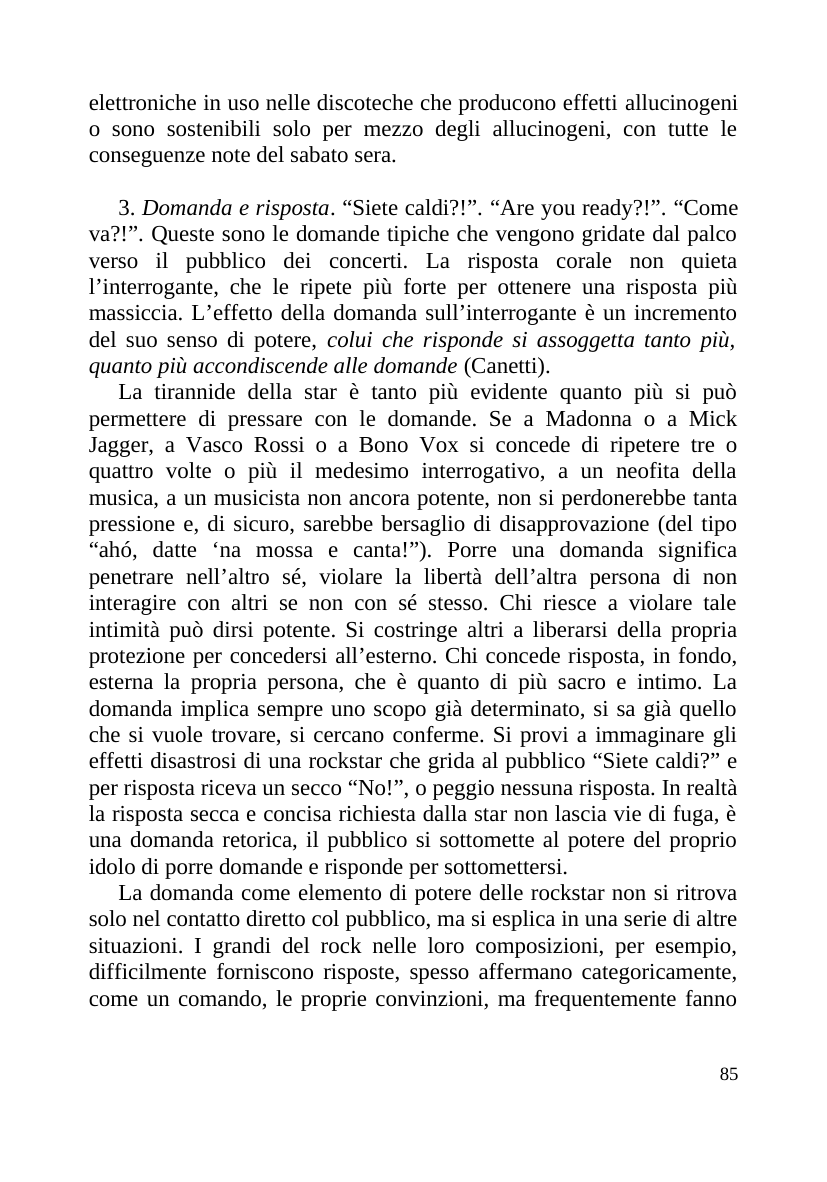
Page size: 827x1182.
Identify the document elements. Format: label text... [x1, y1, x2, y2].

text La domanda come elemento di potere delle rockstar non si ritrova solo nel contatto diretto col pubblico, ma si esplica in una serie di altre situazioni. I grandi del rock nelle loro composizioni, per esempio, difficilmente forniscono risposte, spesso affermano categoricamente, come un comando, le proprie convinzioni, ma frequentemente fanno [88, 879, 738, 1011]
text elettroniche in uso nelle discoteche che producono effetti allucinogeni o sono sostenibili solo per mezzo degli allucinogeni, con tutte le conseguenze note del sabato sera. [88, 88, 738, 168]
text La tirannide della star è tanto più evidente quanto più si può permettere di pressare con le domande. Se a Madonna o a Mick Jagger, a Vasco Rossi o a Bono Vox si concede di ripetere tre o quattro volte o più il medesimo interrogativo, a un neofita della musica, a un musicista non ancora potente, non si perdonerebbe tanta pressione e, di sicuro, sarebbe bersaglio di disapprovazione (del tipo “ahó, datte ‘na mossa e canta!”). Porre una domanda significa penetrare nell’altro sé, violare la libertà dell’altra persona di non interagire con altri se non con sé stesso. Chi riesce a violare tale intimità può dirsi potente. Si costringe altri a liberarsi della propria protezione per concedersi all’esterno. Chi concede risposta, in fondo, esterna la propria persona, che è quanto di più sacro e intimo. La domanda implica sempre uno scopo già determinato, si sa già quello che si vuole trovare, si cercano conferme. Si provi a immaginare gli effetti disastrosi di una rockstar che grida al pubblico “Siete caldi?” e per risposta riceva un secco “No!”, o peggio nessuna risposta. In realtà la risposta secca e concisa richiesta dalla star non lascia vie di fuga, è una domanda retorica, il pubblico si sottomette al potere del proprio idolo di porre domande e risponde per sottomettersi. [88, 378, 738, 879]
text 3. Domanda e risposta. “Siete caldi?!”. “Are you ready?!”. “Come va?!”. Queste sono le domande tipiche che vengono gridate dal palco verso il pubblico dei concerti. La risposta corale non quieta l’interrogante, che le ripete più forte per ottenere una risposta più massiccia. L’effetto della domanda sull’interrogante è un incremento del suo senso di potere, colui che risponde si assoggetta tanto più, quanto più accondiscende alle domande (Canetti). [88, 194, 738, 378]
